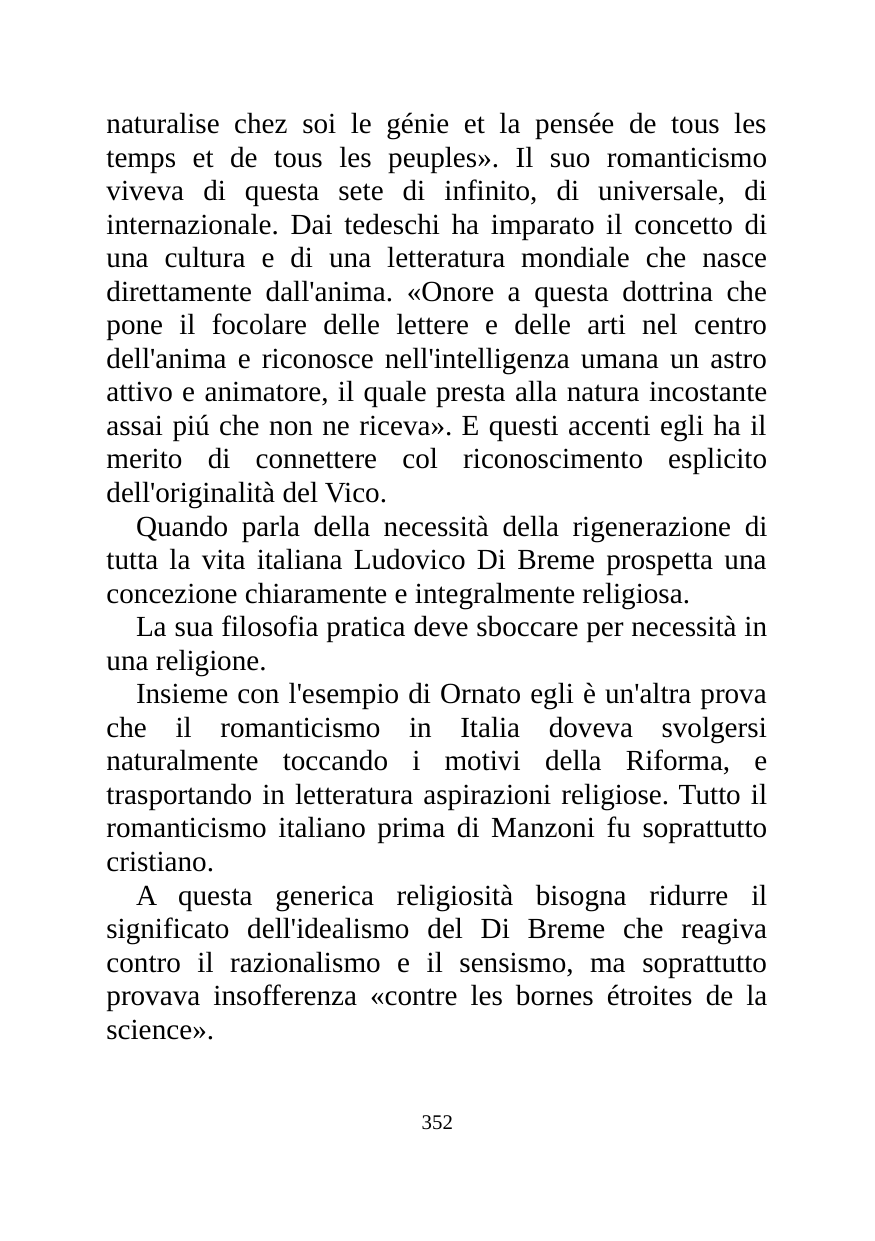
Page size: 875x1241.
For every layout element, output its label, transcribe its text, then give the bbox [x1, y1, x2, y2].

text La sua filosofia pratica deve sboccare per necessità in una religione. [106, 609, 768, 676]
text Quando parla della necessità della rigenerazione di tutta la vita italiana Ludovico Di Breme prospetta una concezione chiaramente e integralmente religiosa. [106, 509, 768, 609]
text A questa generica religiosità bisogna ridurre il significato dell'idealismo del Di Breme che reagiva contro il razionalismo e il sensismo, ma soprattutto provava insofferenza «contre les bornes étroites de la science». [106, 878, 768, 1045]
text naturalise chez soi le génie et la pensée de tous les temps et de tous les peuples». Il suo romanticismo viveva di questa sete di infinito, di universale, di internazionale. Dai tedeschi ha imparato il concetto di una cultura e di una letteratura mondiale che nasce direttamente dall'anima. «Onore a questa dottrina che pone il focolare delle lettere e delle arti nel centro dell'anima e riconosce nell'intelligenza umana un astro attivo e animatore, il quale presta alla natura incostante assai piú che non ne riceva». E questi accenti egli ha il merito di connettere col riconoscimento esplicito dell'originalità del Vico. [106, 106, 768, 509]
text Insieme con l'esempio di Ornato egli è un'altra prova che il romanticismo in Italia doveva svolgersi naturalmente toccando i motivi della Riforma, e trasportando in letteratura aspirazioni religiose. Tutto il romanticismo italiano prima di Manzoni fu soprattutto cristiano. [106, 676, 768, 878]
